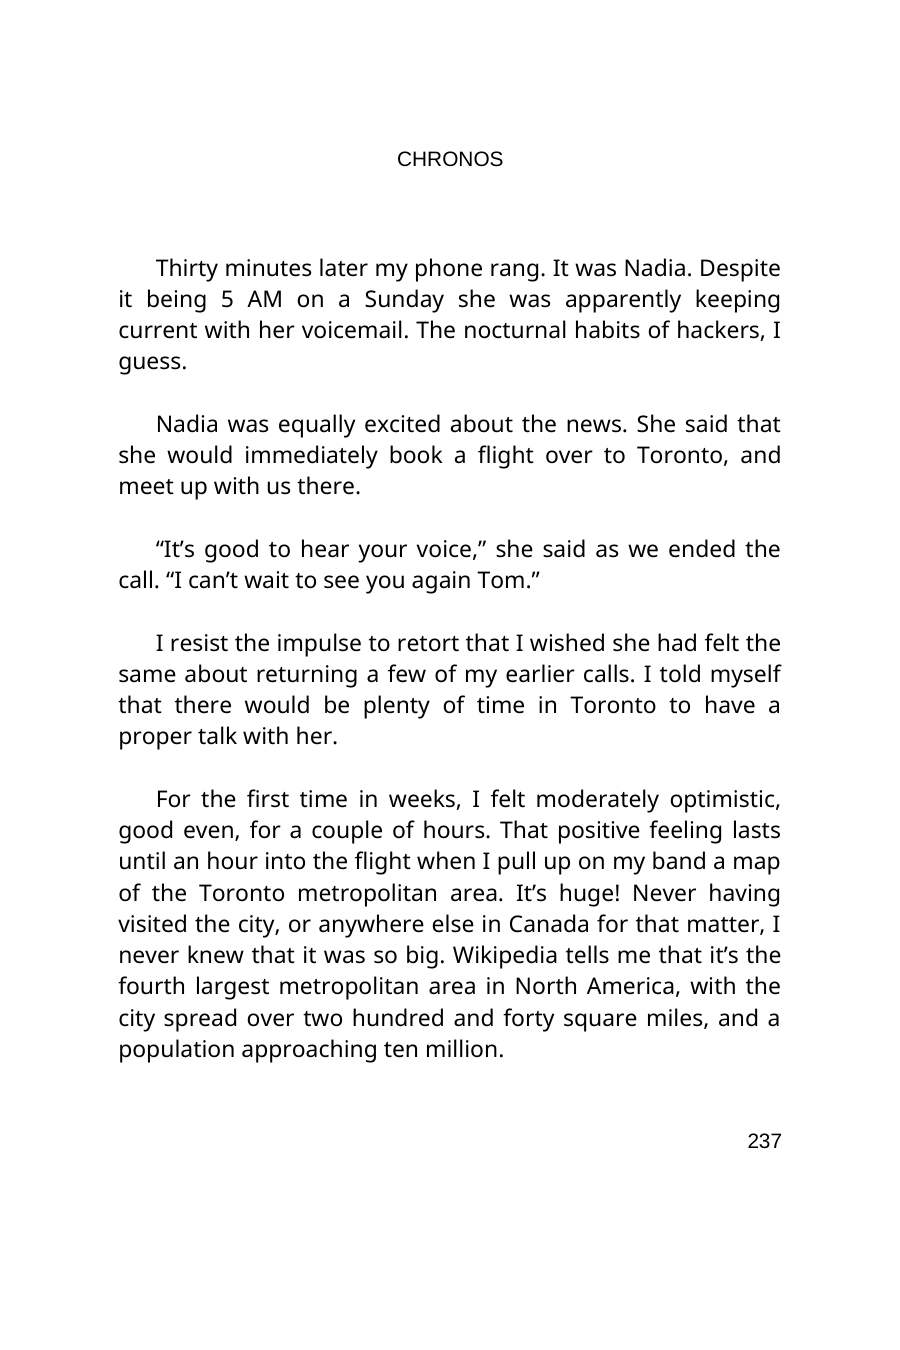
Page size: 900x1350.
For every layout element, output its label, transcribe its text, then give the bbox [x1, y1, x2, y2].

text “It’s good to hear your voice,” she said as we ended the call. “I can’t wait to see you again Tom.” [118, 533, 782, 595]
text Thirty minutes later my phone rang. It was Nadia. Despite it being 5 AM on a Sunday she was apparently keeping current with her voicemail. The nocturnal habits of hackers, I guess. [118, 251, 782, 376]
text For the first time in weeks, I felt moderately optimistic, good even, for a couple of hours. That positive feeling lasts until an hour into the flight when I pull up on my band a map of the Toronto metropolitan area. It’s huge! Never having visited the city, or anywhere else in Canada for that matter, I never knew that it was so big. Wikipedia tells me that it’s the fourth largest metropolitan area in North America, with the city spread over two hundred and forty square miles, and a population approaching ten million. [118, 783, 782, 1064]
text I resist the impulse to retort that I wished she had felt the same about returning a few of my earlier calls. I told myself that there would be plenty of time in Toronto to have a proper talk with her. [118, 626, 782, 751]
text Nadia was equally excited about the news. She said that she would immediately book a flight over to Toronto, and meet up with us there. [118, 408, 782, 501]
